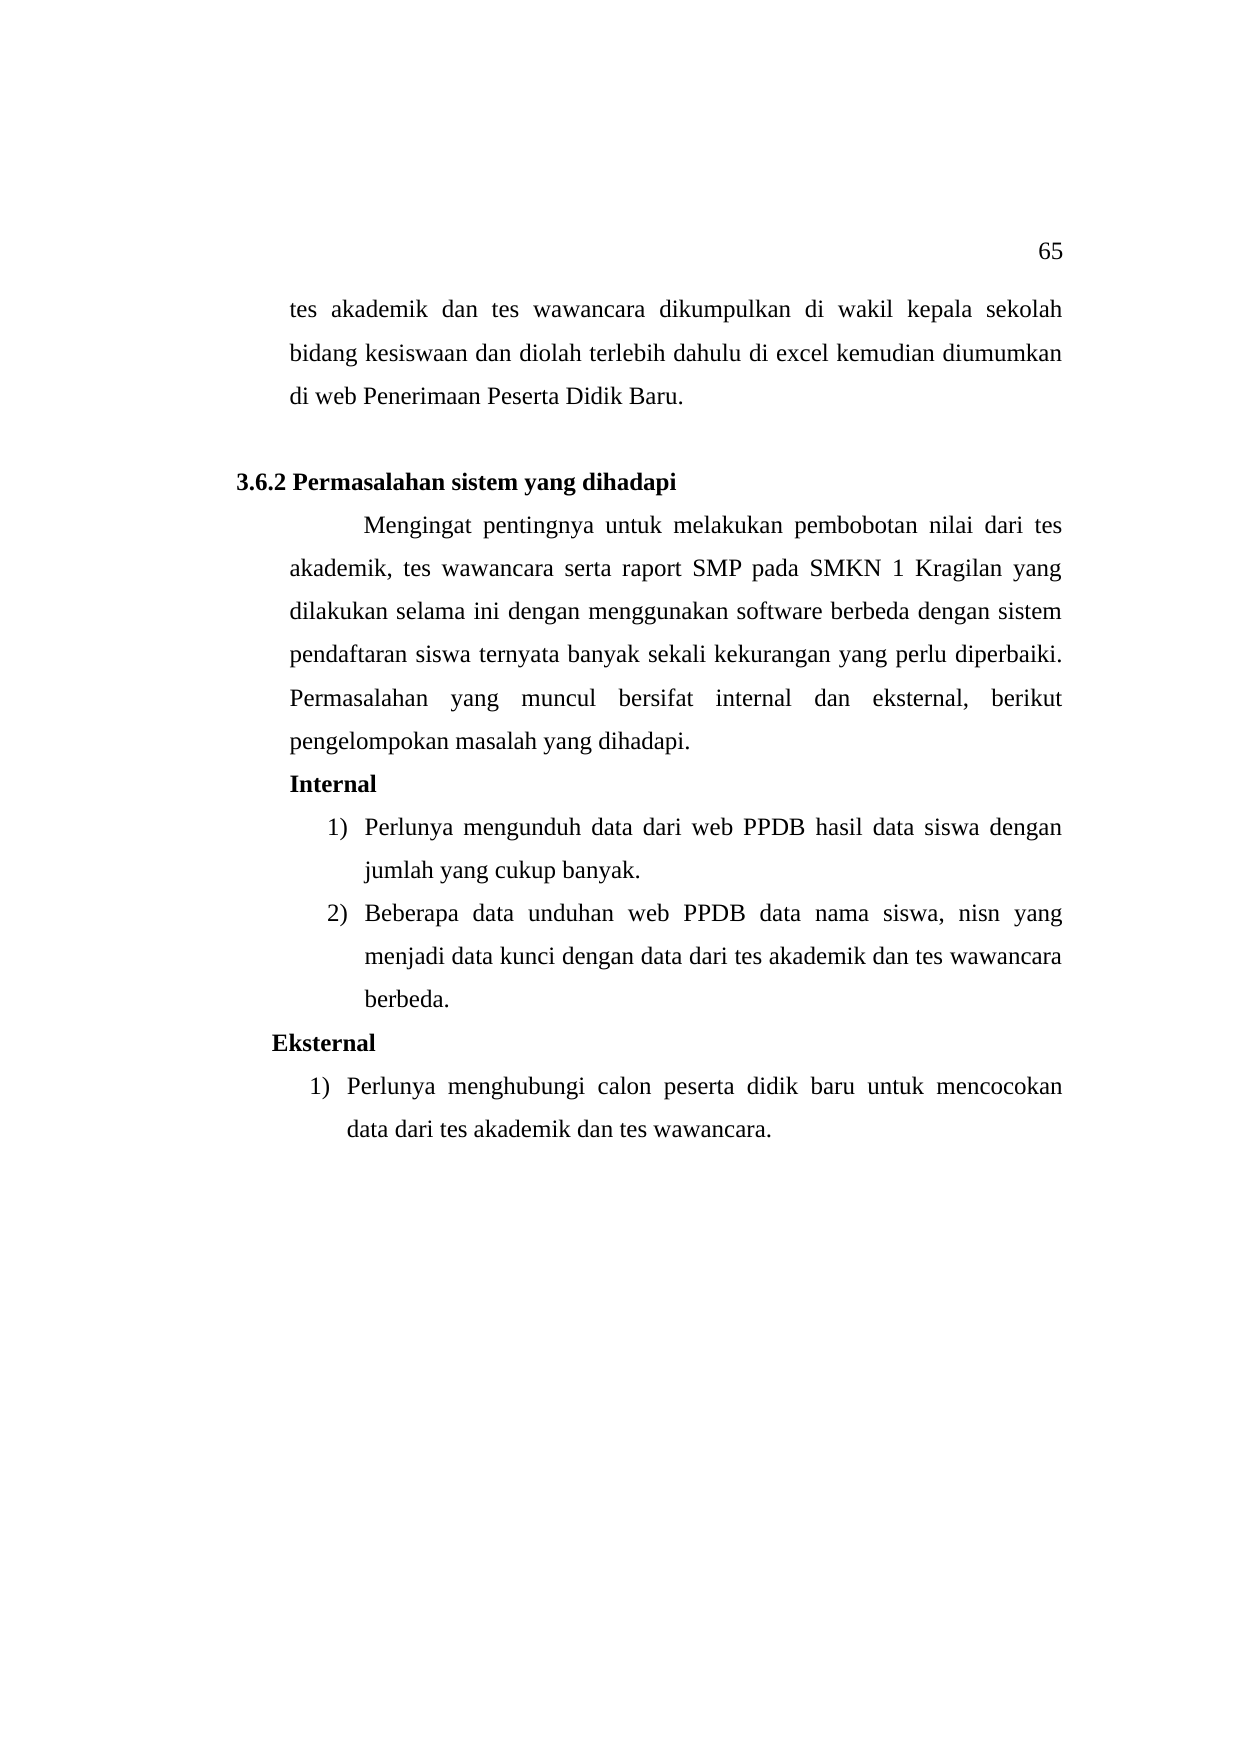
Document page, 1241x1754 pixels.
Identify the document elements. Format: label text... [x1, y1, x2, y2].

text Eksternal [272, 1028, 1063, 1056]
list Beberapa data unduhan web PPDB data nama siswa, nisn yang menjadi data kunci dengan data dari tes akademik dan tes wawancara berbeda. [327, 898, 1063, 1013]
text Mengingat pentingnya untuk melakukan pembobotan nilai dari tes akademik, tes wawancara serta raport SMP pada SMKN 1 Kragilan yang dilakukan selama ini dengan menggunakan software berbeda dengan sistem pendaftaran siswa ternyata banyak sekali kekurangan yang perlu diperbaiki. Permasalahan yang muncul bersifat internal dan eksternal, berikut pengelompokan masalah yang dihadapi. [289, 510, 1063, 754]
list Perlunya mengunduh data dari web PPDB hasil data siswa dengan jumlah yang cukup banyak. [327, 812, 1063, 884]
text tes akademik dan tes wawancara dikumpulkan di wakil kepala sekolah bidang kesiswaan dan diolah terlebih dahulu di excel kemudian diumumkan di web Penerimaan Peserta Didik Baru. [289, 294, 1063, 409]
text 3.6.2 Permasalahan sistem yang dihadapi [236, 467, 1063, 496]
text Internal [289, 769, 1063, 798]
list Perlunya menghubungi calon peserta didik baru untuk mencocokan data dari tes akademik dan tes wawancara. [309, 1071, 1063, 1143]
